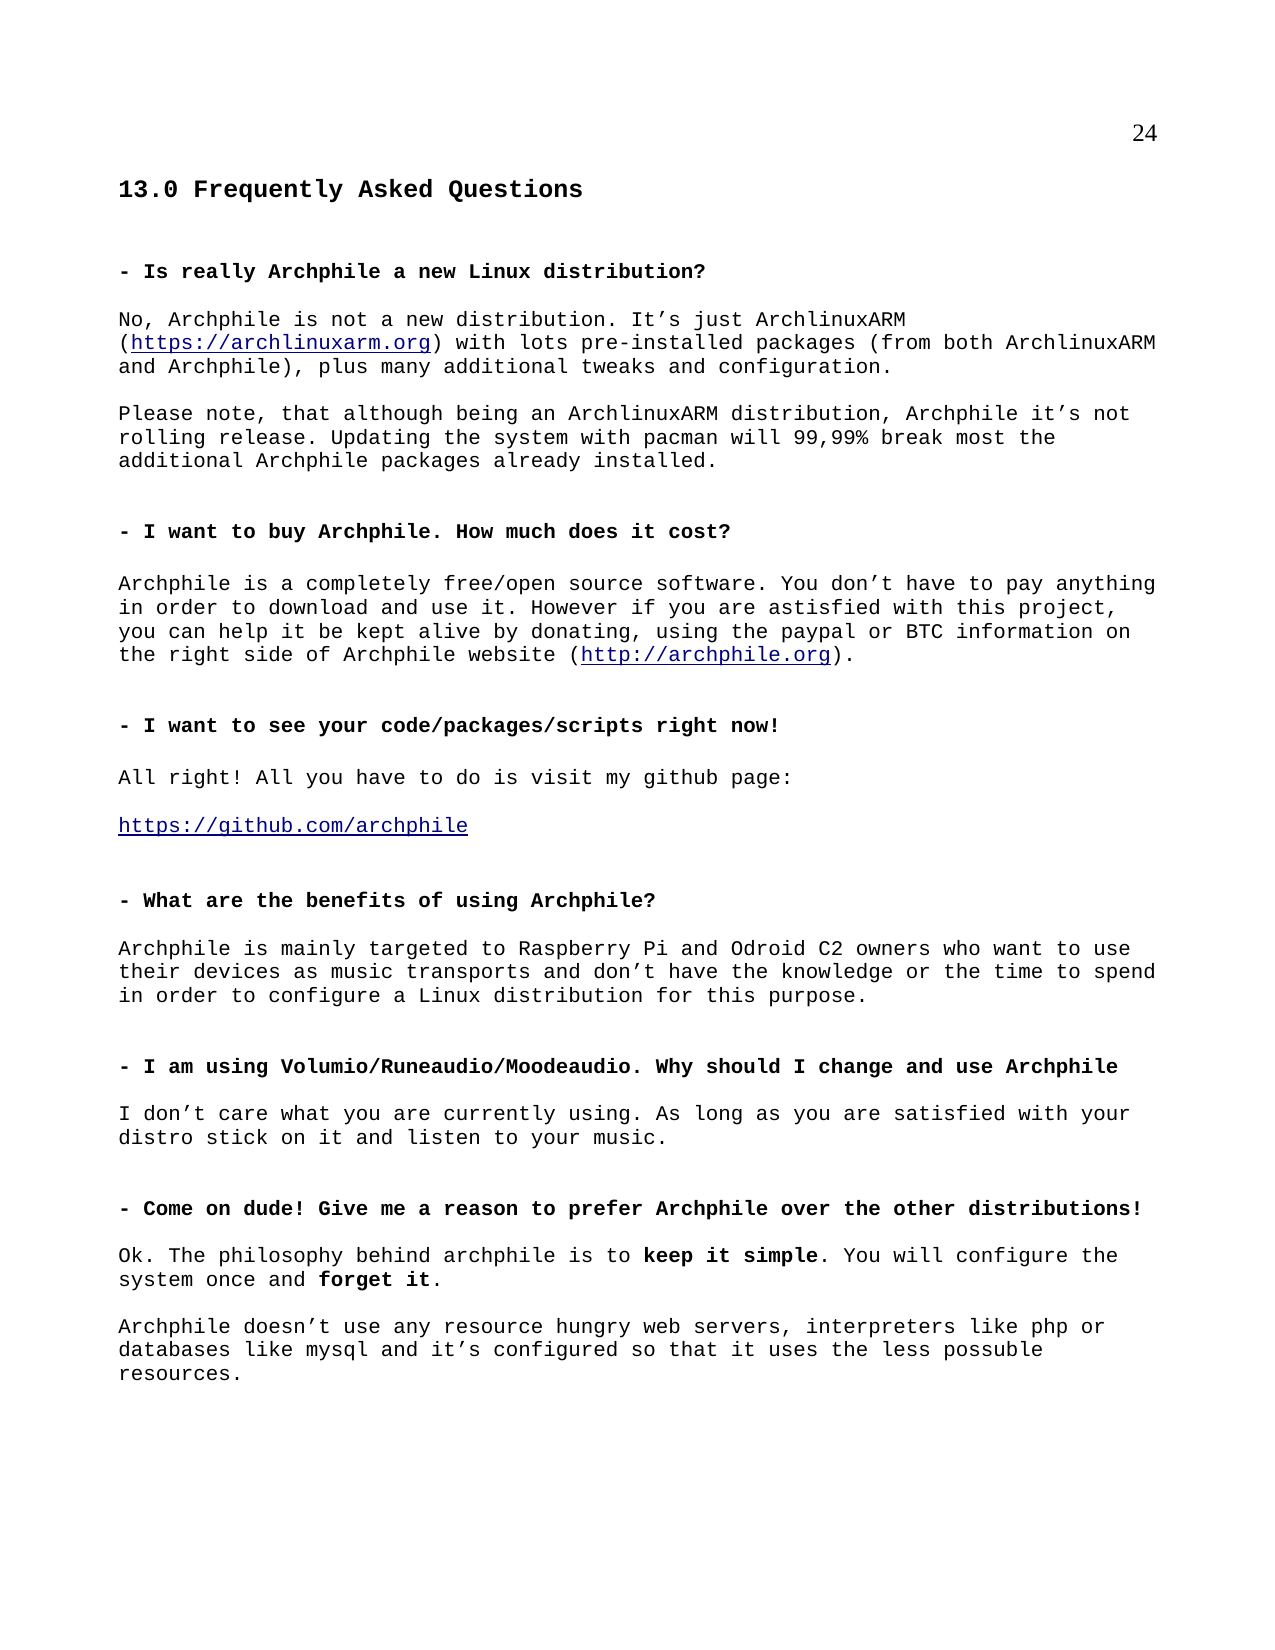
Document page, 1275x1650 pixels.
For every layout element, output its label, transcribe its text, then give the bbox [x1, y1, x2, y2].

text I don’t care what you are currently using. As long as you are satisfied with your distro stick on it and listen to your music. [118, 1103, 1157, 1150]
text No, Archphile is not a new distribution. It’s just ArchlinuxARM (https://archlinuxarm.org) with lots pre-installed packages (from both ArchlinuxARM and Archphile), plus many additional tweaks and configuration. [118, 309, 1157, 379]
text - Come on dude! Give me a reason to prefer Archphile over the other distributions! [118, 1198, 1157, 1221]
text Archphile is mainly targeted to Raspberry Pi and Odroid C2 owners who want to use their devices as music transports and don’t have the knowledge or the time to spend in order to configure a Linux distribution for this purpose. [118, 937, 1157, 1008]
text - What are the benefits of using Archphile? [118, 890, 1157, 914]
text All right! All you have to do is visit my github page: [118, 767, 1157, 791]
text - I am using Volumio/Runeaudio/Moodeaudio. Why should I change and use Archphile [118, 1056, 1157, 1079]
text - I want to see your code/packages/scripts right now! [118, 715, 1157, 739]
text Please note, that although being an ArchlinuxARM distribution, Archphile it’s not rolling release. Updating the system with pacman will 99,99% break most the additional Archphile packages already installed. [118, 403, 1157, 474]
text - I want to buy Archphile. How much does it cost? [118, 521, 1157, 545]
text Archphile is a completely free/open source software. You don’t have to pay anything in order to download and use it. However if you are astisfied with this project, you can help it be kept alive by donating, using the paypal or BTC information on the right side of Archphile website (http://archphile.org). [118, 573, 1157, 668]
text https://github.com/archphile [118, 814, 1157, 838]
text Archphile doesn’t use any resource hungry web servers, interpreters like php or databases like mysql and it’s configured so that it uses the less possuble resources. [118, 1316, 1157, 1387]
text 13.0 Frequently Asked Questions [118, 176, 1157, 205]
text Ok. The philosophy behind archphile is to keep it simple. You will configure the system once and forget it. [118, 1245, 1157, 1292]
text - Is really Archphile a new Linux distribution? [118, 261, 1157, 285]
